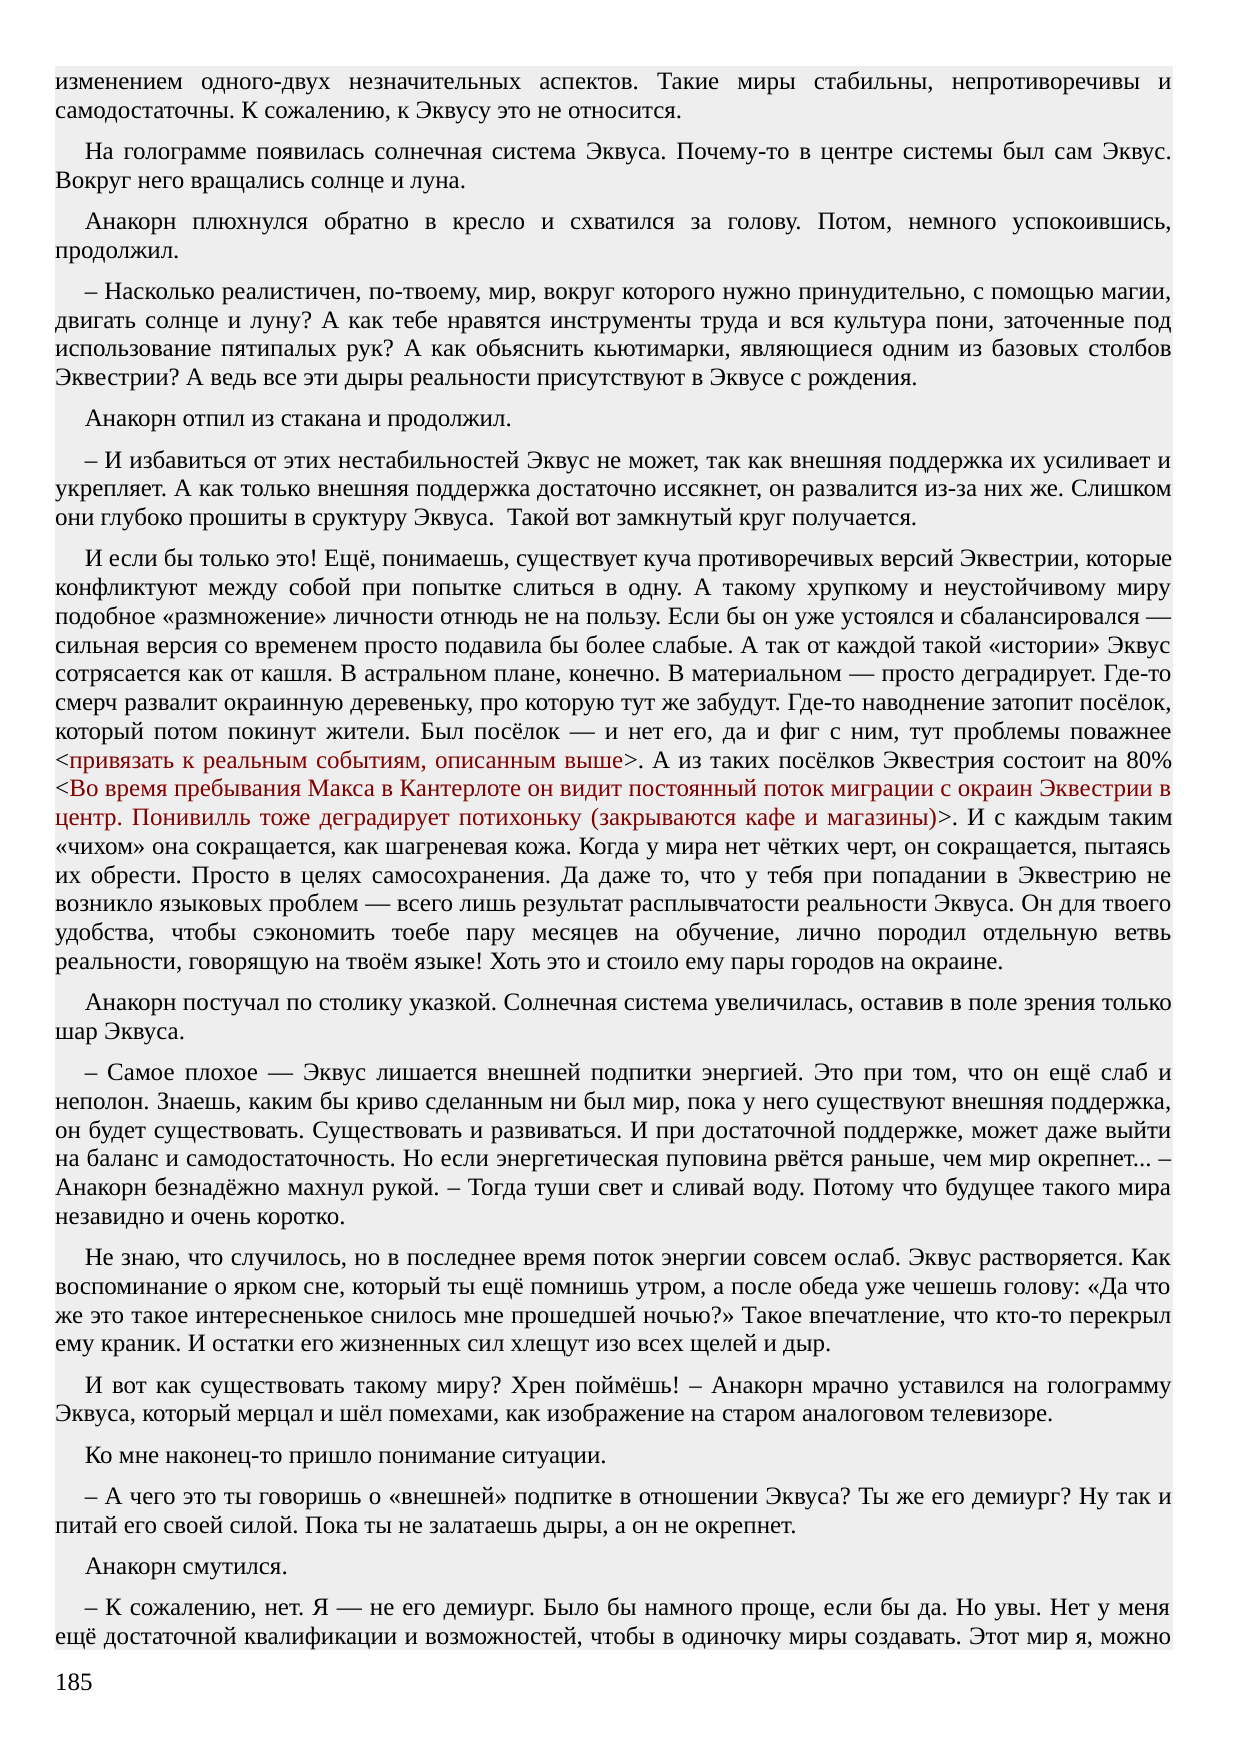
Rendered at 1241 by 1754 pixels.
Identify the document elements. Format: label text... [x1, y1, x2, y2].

text – А чего это ты говоришь о «внешней» подпитке в отношении Эквуса? Ты же его демиург? Ну так и питай его своей силой. Пока ты не залатаешь дыры, а он не окрепнет. [55, 1481, 1173, 1538]
text Анакорн смутился. [55, 1551, 1173, 1580]
text Ко мне наконец-то пришло понимание ситуации. [55, 1440, 1173, 1468]
text изменением одного-двух незначительных аспектов. Такие миры стабильны, непротиворечивы и самодостаточны. К сожалению, к Эквусу это не относится. [55, 66, 1173, 123]
text – К сожалению, нет. Я — не его демиург. Было бы намного проще, если бы да. Но увы. Нет у меня ещё достаточной квалификации и возможностей, чтобы в одиночку миры создавать. Этот мир я, можно [55, 1592, 1173, 1650]
text И вот как существовать такому миру? Хрен поймёшь! – Анакорн мрачно уставился на голограмму Эквуса, который мерцал и шёл помехами, как изображение на старом аналоговом телевизоре. [55, 1370, 1173, 1427]
text – Самое плохое — Эквус лишается внешней подпитки энергией. Это при том, что он ещё слаб и неполон. Знаешь, каким бы криво сделанным ни был мир, пока у него существуют внешняя поддержка, он будет существовать. Существовать и развиваться. И при достаточной поддержке, может даже выйти на баланс и самодостаточность. Но если энергетическая пуповина рвётся раньше, чем мир окрепнет... – Анакорн безнадёжно махнул рукой. – Тогда туши свет и сливай воду. Потому что будущее такого мира незавидно и очень коротко. [55, 1057, 1173, 1230]
text Анакорн отпил из стакана и продолжил. [55, 403, 1173, 432]
text Не знаю, что случилось, но в последнее время поток энергии совсем ослаб. Эквус растворяется. Как воспоминание о ярком сне, который ты ещё помнишь утром, а после обеда уже чешешь голову: «Да что же это такое интересненькое снилось мне прошедшей ночью?» Такое впечатление, что кто-то перекрыл ему краник. И остатки его жизненных сил хлещут изо всех щелей и дыр. [55, 1242, 1173, 1357]
text Анакорн плюхнулся обратно в кресло и схватился за голову. Потом, немного успокоившись, продолжил. [55, 206, 1173, 263]
text – Насколько реалистичен, по-твоему, мир, вокруг которого нужно принудительно, с помощью магии, двигать солнце и луну? А как тебе нравятся инструменты труда и вся культура пони, заточенные под использование пятипалых рук? А как обьяснить кьютимарки, являющиеся одним из базовых столбов Эквестрии? А ведь все эти дыры реальности присутствуют в Эквусе с рождения. [55, 276, 1173, 391]
text И если бы только это! Ещё, понимаешь, существует куча противоречивых версий Эквестрии, которые конфликтуют между собой при попытке слиться в одну. А такому хрупкому и неустойчивому миру подобное «размножение» личности отнюдь не на пользу. Если бы он уже устоялся и сбалансировался — сильная версия со временем просто подавила бы более слабые. А так от каждой такой «истории» Эквус сотрясается как от кашля. В астральном плане, конечно. В материальном — просто деградирует. Где-то смерч развалит окраинную деревеньку, про которую тут же забудут. Где-то наводнение затопит посёлок, который потом покинут жители. Был посёлок — и нет его, да и фиг с ним, тут проблемы поважнее <привязать к реальным событиям, описанным выше>. А из таких посёлков Эквестрия состоит на 80% <Во время пребывания Макса в Кантерлоте он видит постоянный поток миграции с окраин Эквестрии в центр. Понивилль тоже деградирует потихоньку (закрываются кафе и магазины)>. И с каждым таким «чихом» она сокращается, как шагреневая кожа. Когда у мира нет чётких черт, он сокращается, пытаясь их обрести. Просто в целях самосохранения. Да даже то, что у тебя при попадании в Эквестрию не возникло языковых проблем — всего лишь результат расплывчатости реальности Эквуса. Он для твоего удобства, чтобы сэкономить тоебе пару месяцев на обучение, лично породил отдельную ветвь реальности, говорящую на твоём языке! Хоть это и стоило ему пары городов на окраине. [55, 543, 1173, 975]
text – И избавиться от этих нестабильностей Эквус не может, так как внешняя поддержка их усиливает и укрепляет. А как только внешняя поддержка достаточно иссякнет, он развалится из-за них же. Слишком они глубоко прошиты в сруктуру Эквуса. Такой вот замкнутый круг получается. [55, 445, 1173, 531]
text Анакорн постучал по столику указкой. Солнечная система увеличилась, оставив в поле зрения только шар Эквуса. [55, 987, 1173, 1045]
text На голограмме появилась солнечная система Эквуса. Почему-то в центре системы был сам Эквус. Вокруг него вращались солнце и луна. [55, 136, 1173, 193]
